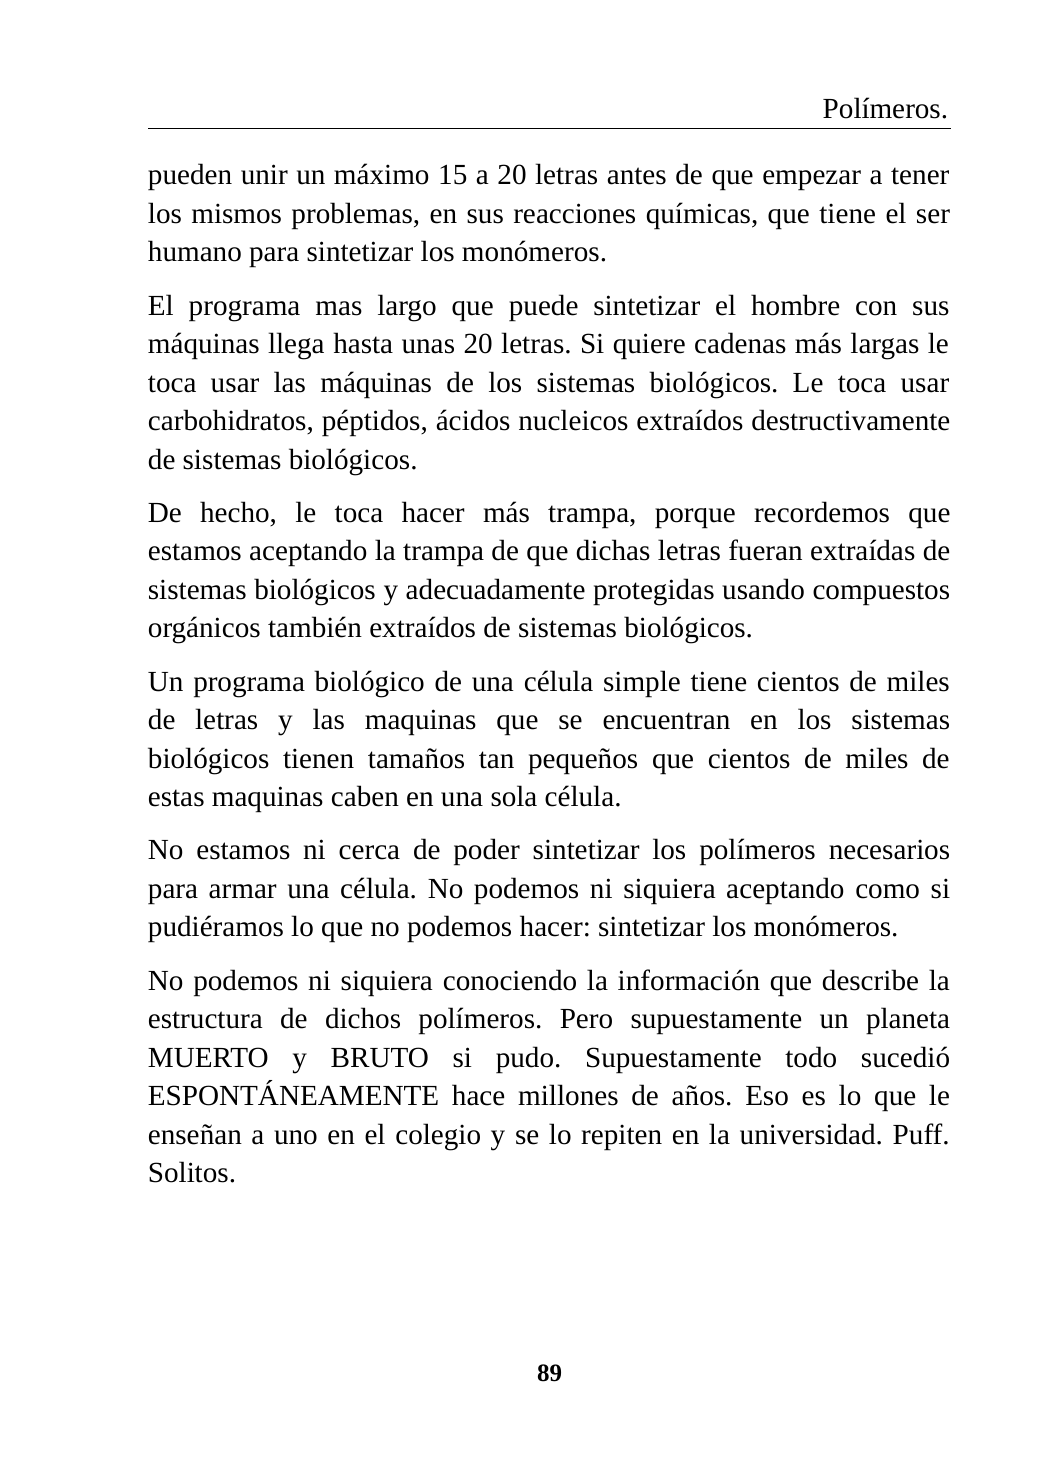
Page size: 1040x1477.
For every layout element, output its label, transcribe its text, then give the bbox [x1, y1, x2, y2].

text De hecho, le toca hacer más trampa, porque recordemos que estamos aceptando la trampa de que dichas letras fueran extraídas de sistemas biológicos y adecuadamente protegidas usando compuestos orgánicos también extraídos de sistemas biológicos. [148, 495, 951, 644]
text No podemos ni siquiera conociendo la información que describe la estructura de dichos polímeros. Pero supuestamente un planeta MUERTO y BRUTO si pudo. Supuestamente todo sucedió ESPONTÁNEAMENTE hace millones de años. Eso es lo que le enseñan a uno en el colegio y se lo repiten en la universidad. Puff. Solitos. [148, 963, 951, 1189]
text Un programa biológico de una célula simple tiene cientos de miles de letras y las maquinas que se encuentran en los sistemas biológicos tienen tamaños tan pequeños que cientos de miles de estas maquinas caben en una sola célula. [148, 664, 951, 813]
text pueden unir un máximo 15 a 20 letras antes de que empezar a tener los mismos problemas, en sus reacciones químicas, que tiene el ser humano para sintetizar los monómeros. [148, 157, 951, 268]
text No estamos ni cerca de poder sintetizar los polímeros necesarios para armar una célula. No podemos ni siquiera aceptando como si pudiéramos lo que no podemos hacer: sintetizar los monómeros. [148, 832, 951, 943]
text El programa mas largo que puede sintetizar el hombre con sus máquinas llega hasta unas 20 letras. Si quiere cadenas más largas le toca usar las máquinas de los sistemas biológicos. Le toca usar carbohidratos, péptidos, ácidos nucleicos extraídos destructivamente de sistemas biológicos. [148, 288, 951, 475]
